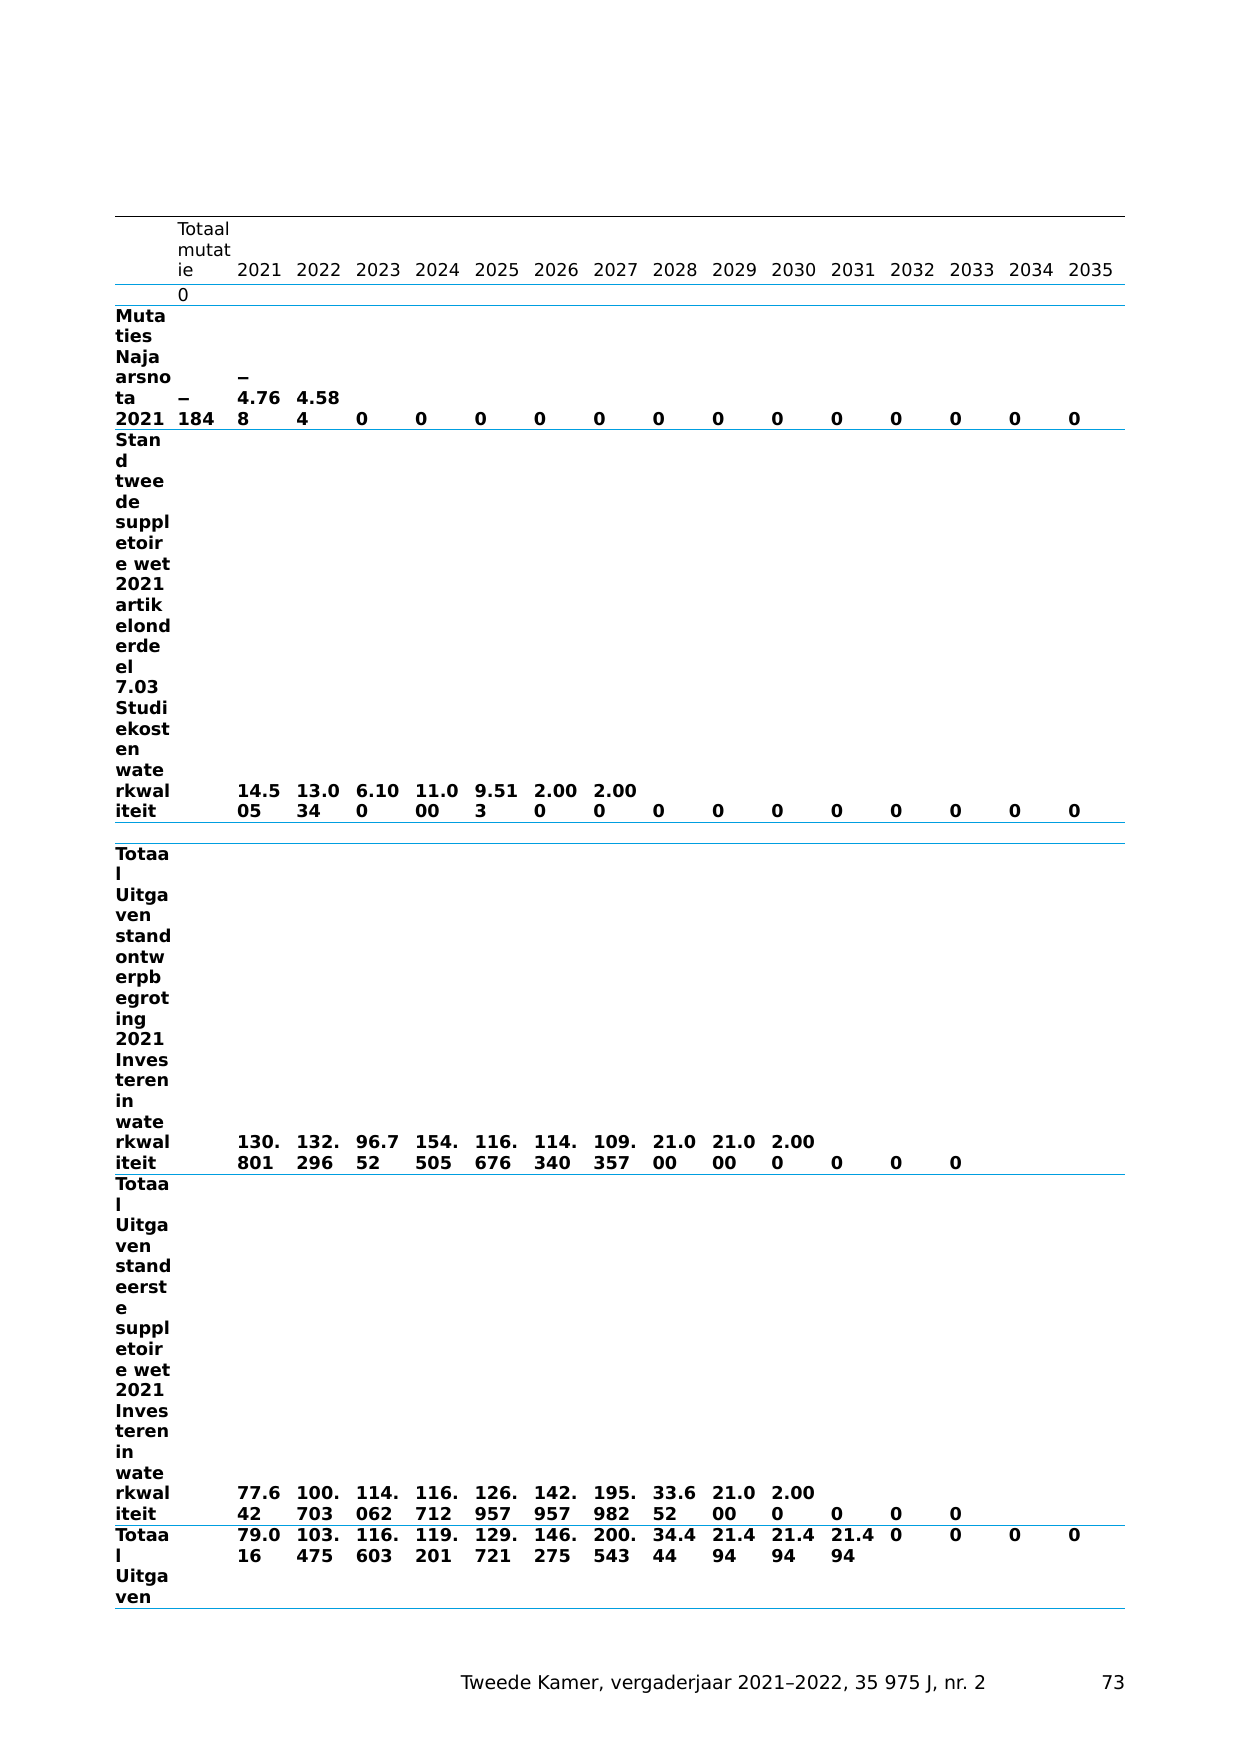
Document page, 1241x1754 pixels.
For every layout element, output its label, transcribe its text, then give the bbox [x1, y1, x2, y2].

table_cell 2035 [1065, 217, 1125, 284]
table_cell 0 [1006, 430, 1065, 822]
table_cell 21.494 [709, 1526, 768, 1608]
table_cell [1065, 285, 1125, 305]
table_cell 195.982 [590, 1175, 649, 1524]
table_cell 4.584 [293, 306, 353, 429]
table_cell 0 [471, 306, 531, 429]
table_cell 34.444 [650, 1526, 709, 1608]
table_cell 0 [887, 1526, 946, 1608]
table_cell [768, 823, 828, 843]
table_cell 0 [1006, 306, 1065, 429]
table_cell [234, 823, 293, 843]
table_cell [471, 823, 531, 843]
table_cell 142.957 [531, 1175, 590, 1524]
table_cell 0 [828, 430, 887, 822]
table_cell 11.000 [412, 430, 471, 822]
table_cell Mutaties Najaarsnota 2021 [115, 306, 174, 429]
table_cell 116.712 [412, 1175, 471, 1524]
table_cell 0 [709, 306, 768, 429]
table_cell [650, 285, 709, 305]
table_cell [590, 285, 649, 305]
table_cell 0 [1065, 430, 1125, 822]
table_cell 0 [1065, 1526, 1125, 1608]
table_cell [115, 217, 174, 284]
table_cell ‒ 184 [175, 306, 234, 429]
table_cell 2031 [828, 217, 887, 284]
table_cell 0 [590, 306, 649, 429]
table_cell 9.513 [471, 430, 531, 822]
table_cell [115, 285, 174, 305]
table_cell Totaal Uitgaven stand eerste suppletoire wet 2021 Investeren in waterkwaliteit [115, 1175, 174, 1524]
table_cell 0 [946, 430, 1006, 822]
table_cell 2028 [650, 217, 709, 284]
table_cell 114.062 [353, 1175, 412, 1524]
table_cell [1065, 844, 1125, 1173]
table_cell 130.801 [234, 844, 293, 1173]
table_cell [293, 823, 353, 843]
table_cell [946, 285, 1006, 305]
table_cell [1006, 1175, 1065, 1524]
table_cell 2.000 [768, 1175, 828, 1524]
table_cell 0 [353, 306, 412, 429]
table_cell [531, 285, 590, 305]
table_cell 21.494 [768, 1526, 828, 1608]
table_cell 129.721 [471, 1526, 531, 1608]
table_cell [590, 823, 649, 843]
table_cell Stand tweede suppletoire wet 2021 artikelonderdeel 7.03 Studiekosten waterkwaliteit [115, 430, 174, 822]
table_cell 14.505 [234, 430, 293, 822]
table_cell [887, 823, 946, 843]
table_cell Totaal Uitgaven stand ontwerpbegroting 2021 Investeren in waterkwaliteit [115, 844, 174, 1173]
table_cell 2.000 [590, 430, 649, 822]
table_cell [175, 823, 234, 843]
table_cell 0 [946, 844, 1006, 1173]
table_cell Totaal Uitgaven [115, 1526, 174, 1608]
table_header Tabel 16 Artikel 7 Investeren in waterkwaliteit (bedragen x € 1.000) [115, 191, 1125, 216]
table_cell 2.000 [531, 430, 590, 822]
table_cell 2030 [768, 217, 828, 284]
table_cell 109.357 [590, 844, 649, 1173]
table_cell 96.752 [353, 844, 412, 1173]
table_cell 154.505 [412, 844, 471, 1173]
table_cell 0 [887, 430, 946, 822]
table_cell 0 [828, 1175, 887, 1524]
table_cell [709, 823, 768, 843]
table_cell 0 [887, 306, 946, 429]
table_cell [828, 823, 887, 843]
table_cell 0 [531, 306, 590, 429]
table_cell 2033 [946, 217, 1006, 284]
table_cell [946, 823, 1006, 843]
table_cell 0 [768, 430, 828, 822]
table_cell [412, 823, 471, 843]
table_cell 2024 [412, 217, 471, 284]
table_cell 21.000 [650, 844, 709, 1173]
table_cell 2022 [293, 217, 353, 284]
table_cell 21.000 [709, 1175, 768, 1524]
table_cell 0 [946, 306, 1006, 429]
table_cell [175, 1526, 234, 1608]
table_cell 103.475 [293, 1526, 353, 1608]
table_cell [1065, 1175, 1125, 1524]
table_cell 6.100 [353, 430, 412, 822]
table_cell 146.275 [531, 1526, 590, 1608]
table_cell 2023 [353, 217, 412, 284]
table_cell 21.494 [828, 1526, 887, 1608]
table_cell 0 [650, 430, 709, 822]
table_cell 33.652 [650, 1175, 709, 1524]
table_cell [709, 285, 768, 305]
table_cell 114.340 [531, 844, 590, 1173]
table_cell 116.676 [471, 844, 531, 1173]
table_cell 200.543 [590, 1526, 649, 1608]
table_cell 0 [1065, 306, 1125, 429]
table_cell 126.957 [471, 1175, 531, 1524]
table_cell [1065, 823, 1125, 843]
table_cell 2026 [531, 217, 590, 284]
table_cell 0 [828, 844, 887, 1173]
table_cell [353, 285, 412, 305]
table_cell 13.034 [293, 430, 353, 822]
table_cell 116.603 [353, 1526, 412, 1608]
table_cell 77.642 [234, 1175, 293, 1524]
table_cell Totaal mutatie [175, 217, 234, 284]
table_cell [1006, 285, 1065, 305]
table_cell [234, 285, 293, 305]
table_cell 2032 [887, 217, 946, 284]
table_cell 0 [887, 1175, 946, 1524]
table_cell [175, 430, 234, 822]
table_cell 2021 [234, 217, 293, 284]
table_cell [471, 285, 531, 305]
table_cell 119.201 [412, 1526, 471, 1608]
table_cell [650, 823, 709, 843]
table_cell 2027 [590, 217, 649, 284]
table_cell [828, 285, 887, 305]
table_cell [768, 285, 828, 305]
table_cell 0 [709, 430, 768, 822]
table_cell [115, 823, 174, 843]
table_cell [175, 844, 234, 1173]
table_cell [293, 285, 353, 305]
table_cell 2025 [471, 217, 531, 284]
table_cell 2029 [709, 217, 768, 284]
table_cell [887, 285, 946, 305]
table_cell 132.296 [293, 844, 353, 1173]
table_cell ‒ 4.768 [234, 306, 293, 429]
table_cell 0 [828, 306, 887, 429]
table_cell 0 [1006, 1526, 1065, 1608]
table_cell 2034 [1006, 217, 1065, 284]
table_cell 79.016 [234, 1526, 293, 1608]
table_cell 0 [175, 285, 234, 305]
table_cell 100.703 [293, 1175, 353, 1524]
table_cell [531, 823, 590, 843]
table_cell [1006, 823, 1065, 843]
table_cell [412, 285, 471, 305]
table_cell 0 [946, 1526, 1006, 1608]
table_cell [353, 823, 412, 843]
table_cell 0 [887, 844, 946, 1173]
table_cell [1006, 844, 1065, 1173]
table_cell 0 [768, 306, 828, 429]
table_cell 2.000 [768, 844, 828, 1173]
table_cell 21.000 [709, 844, 768, 1173]
table_cell [175, 1175, 234, 1524]
table_cell 0 [650, 306, 709, 429]
table_cell 0 [946, 1175, 1006, 1524]
table_cell 0 [412, 306, 471, 429]
